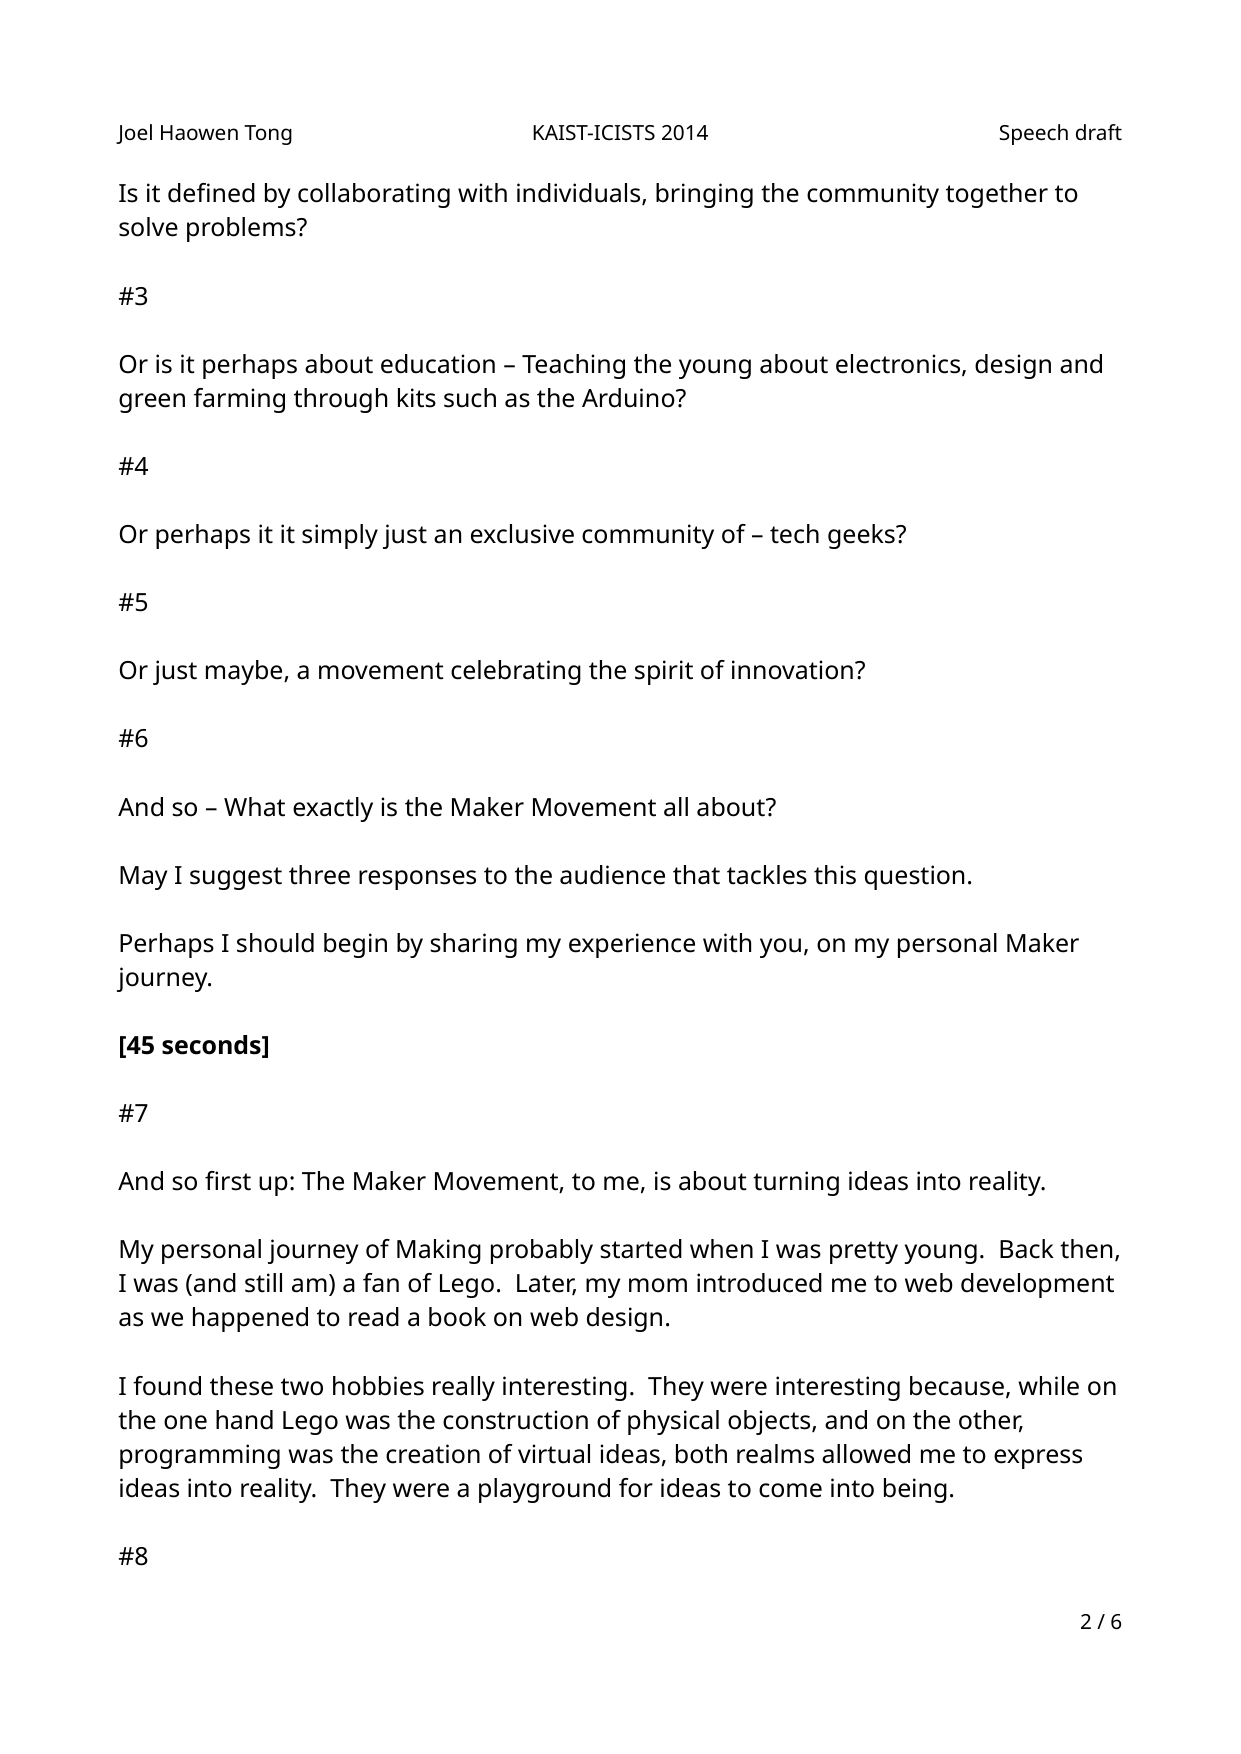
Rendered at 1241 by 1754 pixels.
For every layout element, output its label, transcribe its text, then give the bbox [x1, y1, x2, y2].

text #7 [118, 1096, 1122, 1130]
text #3 [118, 278, 1122, 312]
text My personal journey of Making probably started when I was pretty young. Back then, I was (and still am) a fan of Lego. Later, my mom introduced me to web development as we happened to read a book on web design. [118, 1232, 1122, 1334]
text #8 [118, 1538, 1122, 1573]
text Or just maybe, a movement celebrating the spirit of innovation? [118, 653, 1122, 687]
text May I suggest three responses to the audience that tackles this question. [118, 857, 1122, 891]
text [45 seconds] [118, 1028, 1122, 1062]
text And so first up: The Maker Movement, to me, is about turning ideas into reality. [118, 1164, 1122, 1198]
text Is it defined by collaborating with individuals, bringing the community together to solve problems? [118, 176, 1122, 244]
text And so – What exactly is the Maker Movement all about? [118, 789, 1122, 823]
text Or is it perhaps about education – Teaching the young about electronics, design and green farming through kits such as the Arduino? [118, 346, 1122, 414]
text Perhaps I should begin by sharing my experience with you, on my personal Maker journey. [118, 925, 1122, 993]
text #5 [118, 585, 1122, 619]
text #4 [118, 448, 1122, 483]
text Or perhaps it it simply just an exclusive community of – tech geeks? [118, 517, 1122, 551]
text #6 [118, 721, 1122, 755]
text I found these two hobbies really interesting. They were interesting because, while on the one hand Lego was the construction of physical objects, and on the other, programming was the creation of virtual ideas, both realms allowed me to express ideas into reality. They were a playground for ideas to come into being. [118, 1368, 1122, 1504]
